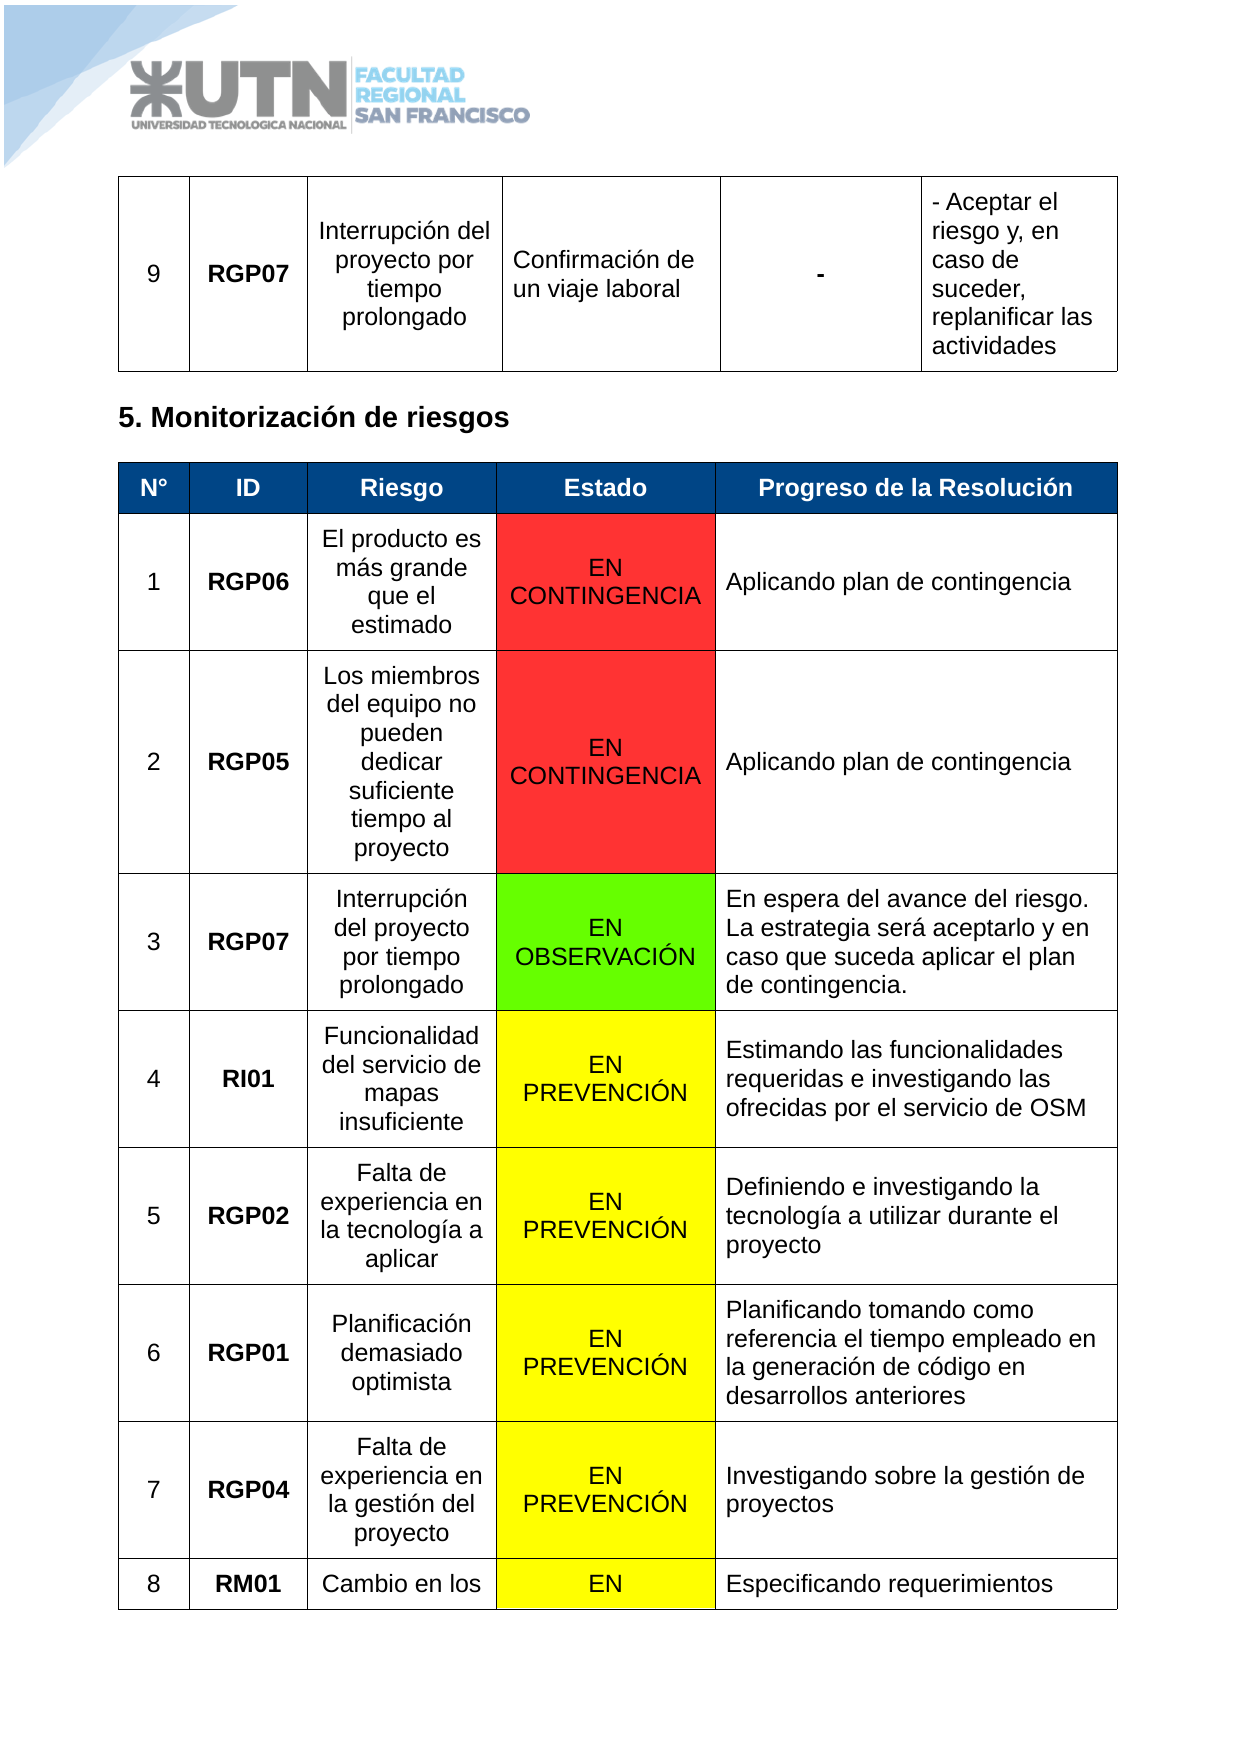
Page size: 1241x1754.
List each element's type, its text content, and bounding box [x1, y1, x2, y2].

table_cell Interrupción del proyecto por tiempo prolongado [308, 874, 496, 1010]
table_cell Interrupción del proyecto por tiempo prolongado [308, 177, 502, 371]
table_cell RGP02 [190, 1148, 307, 1284]
table_cell 5 [119, 1148, 189, 1284]
table_cell Especificando requerimientos [716, 1559, 1117, 1608]
table_header Progreso de la Resolución [716, 463, 1117, 513]
table_cell EN CONTINGENCIA [497, 651, 715, 873]
table_cell 1 [119, 514, 189, 650]
picture [3, 5, 532, 169]
table_cell EN PREVENCIÓN [497, 1148, 715, 1284]
table_cell EN PREVENCIÓN [497, 1285, 715, 1421]
table_cell RM01 [190, 1559, 307, 1608]
table_cell Confirmación de un viaje laboral [503, 177, 720, 371]
table_cell EN PREVENCIÓN [497, 1422, 715, 1558]
table_cell Aplicando plan de contingencia [716, 651, 1117, 873]
table_header Riesgo [308, 463, 496, 513]
table_cell EN CONTINGENCIA [497, 514, 715, 650]
table_header N° [119, 463, 189, 513]
table_cell 6 [119, 1285, 189, 1421]
table_cell EN [497, 1559, 715, 1608]
table_cell Definiendo e investigando la tecnología a utilizar durante el proyecto [716, 1148, 1117, 1284]
table_cell 8 [119, 1559, 189, 1608]
table_cell Planificación demasiado optimista [308, 1285, 496, 1421]
table_cell RI01 [190, 1011, 307, 1147]
table_cell RGP07 [190, 177, 307, 371]
table_cell Aplicando plan de contingencia [716, 514, 1117, 650]
table_cell EN OBSERVACIÓN [497, 874, 715, 1010]
text 5. Monitorización de riesgos [118, 400, 1122, 433]
table_cell Cambio en los [308, 1559, 496, 1608]
table_cell El producto es más grande que el estimado [308, 514, 496, 650]
table_header ID [190, 463, 307, 513]
table_cell Falta de experiencia en la tecnología a aplicar [308, 1148, 496, 1284]
table_cell Planificando tomando como referencia el tiempo empleado en la generación de código en desarrollos anteriores [716, 1285, 1117, 1421]
table_cell RGP05 [190, 651, 307, 873]
table_cell Falta de experiencia en la gestión del proyecto [308, 1422, 496, 1558]
table_cell Estimando las funcionalidades requeridas e investigando las ofrecidas por el servicio de OSM [716, 1011, 1117, 1147]
table_cell Funcionalidad del servicio de mapas insuficiente [308, 1011, 496, 1147]
table_cell 2 [119, 651, 189, 873]
table_cell RGP06 [190, 514, 307, 650]
table_cell Los miembros del equipo no pueden dedicar suficiente tiempo al proyecto [308, 651, 496, 873]
table_cell 4 [119, 1011, 189, 1147]
table_cell RGP07 [190, 874, 307, 1010]
table_header Estado [497, 463, 715, 513]
table_cell En espera del avance del riesgo. La estrategia será aceptarlo y en caso que suceda aplicar el plan de contingencia. [716, 874, 1117, 1010]
table_cell 3 [119, 874, 189, 1010]
table_cell RGP04 [190, 1422, 307, 1558]
table_cell - [721, 177, 921, 371]
table_cell RGP01 [190, 1285, 307, 1421]
table_cell 9 [119, 177, 189, 371]
table_cell - Aceptar el riesgo y, en caso de suceder, replanificar las actividades [922, 177, 1117, 371]
table_cell 7 [119, 1422, 189, 1558]
table_cell EN PREVENCIÓN [497, 1011, 715, 1147]
table_cell Investigando sobre la gestión de proyectos [716, 1422, 1117, 1558]
